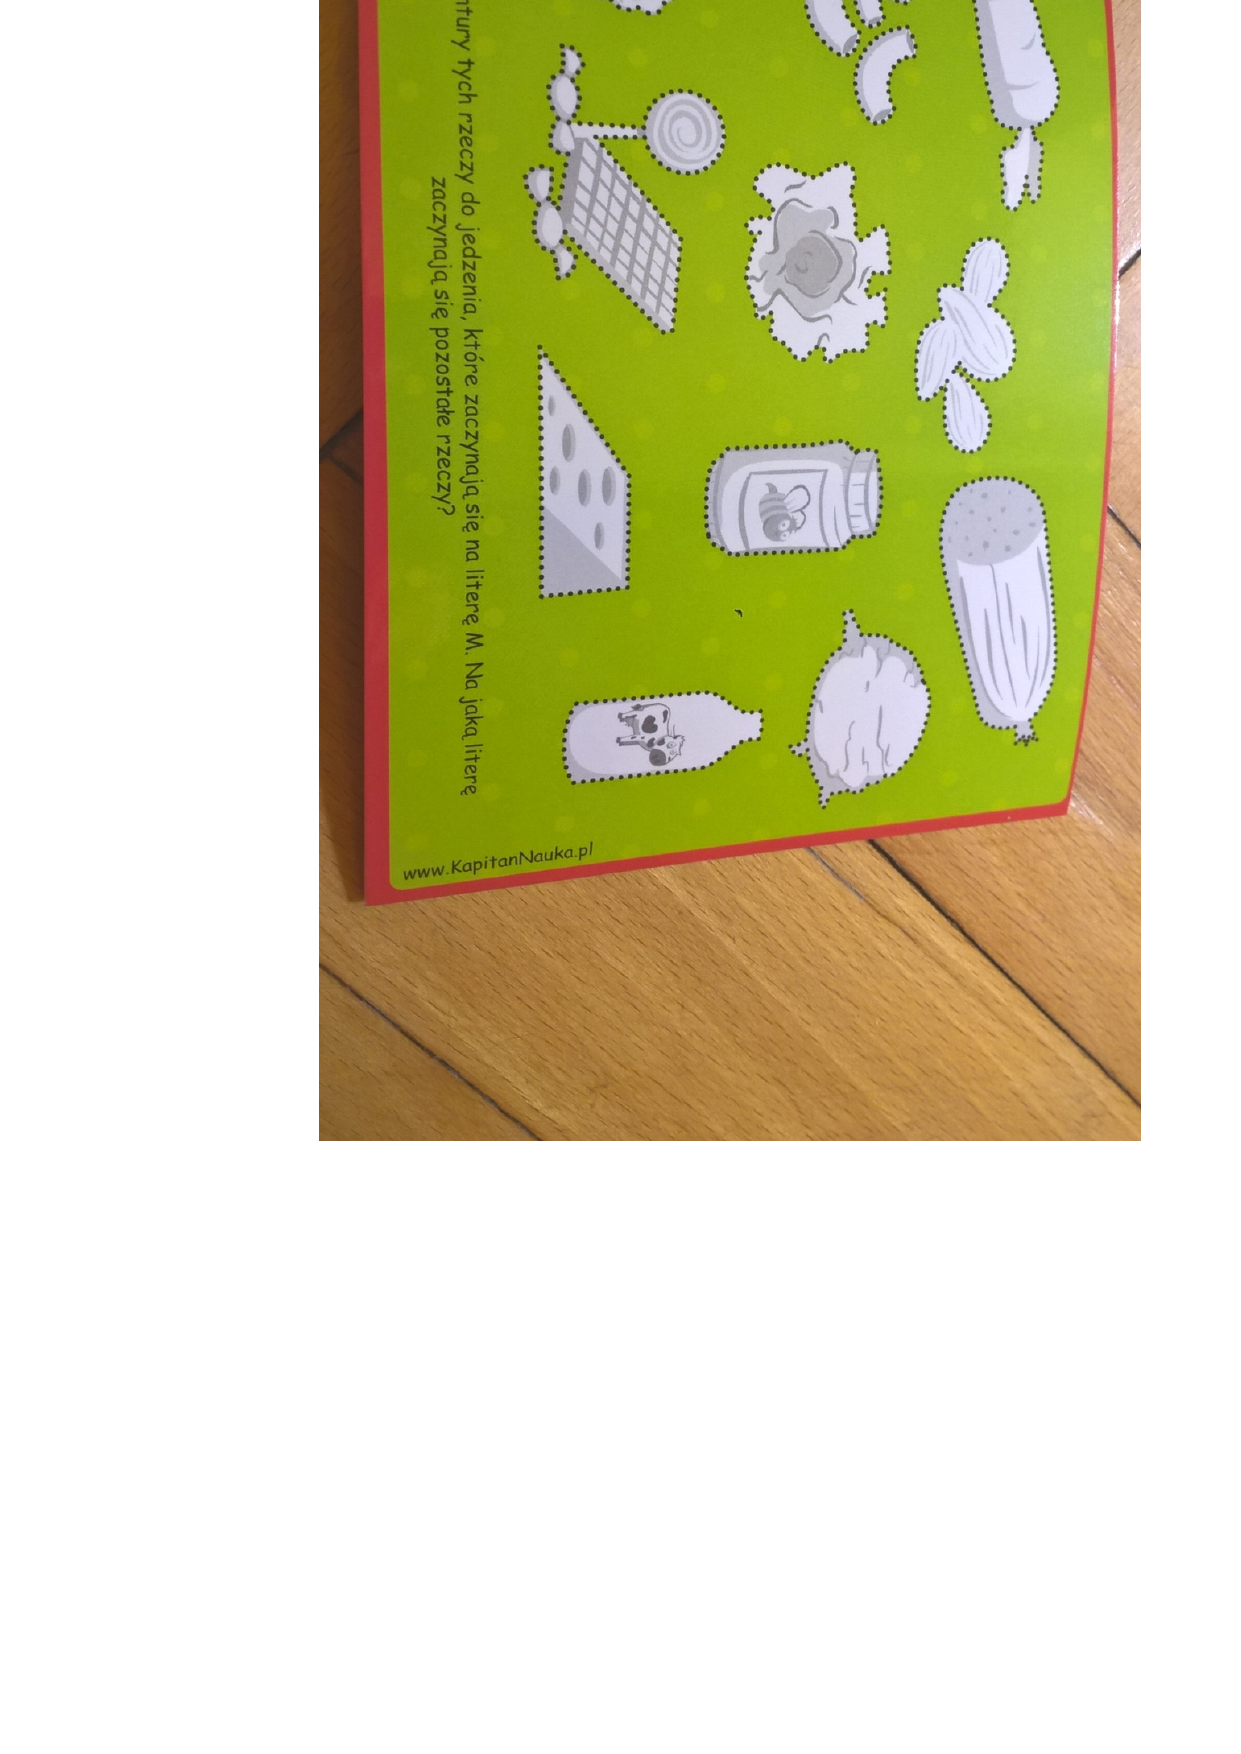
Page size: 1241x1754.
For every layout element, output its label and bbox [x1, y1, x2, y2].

picture [320, 0, 1141, 1140]
